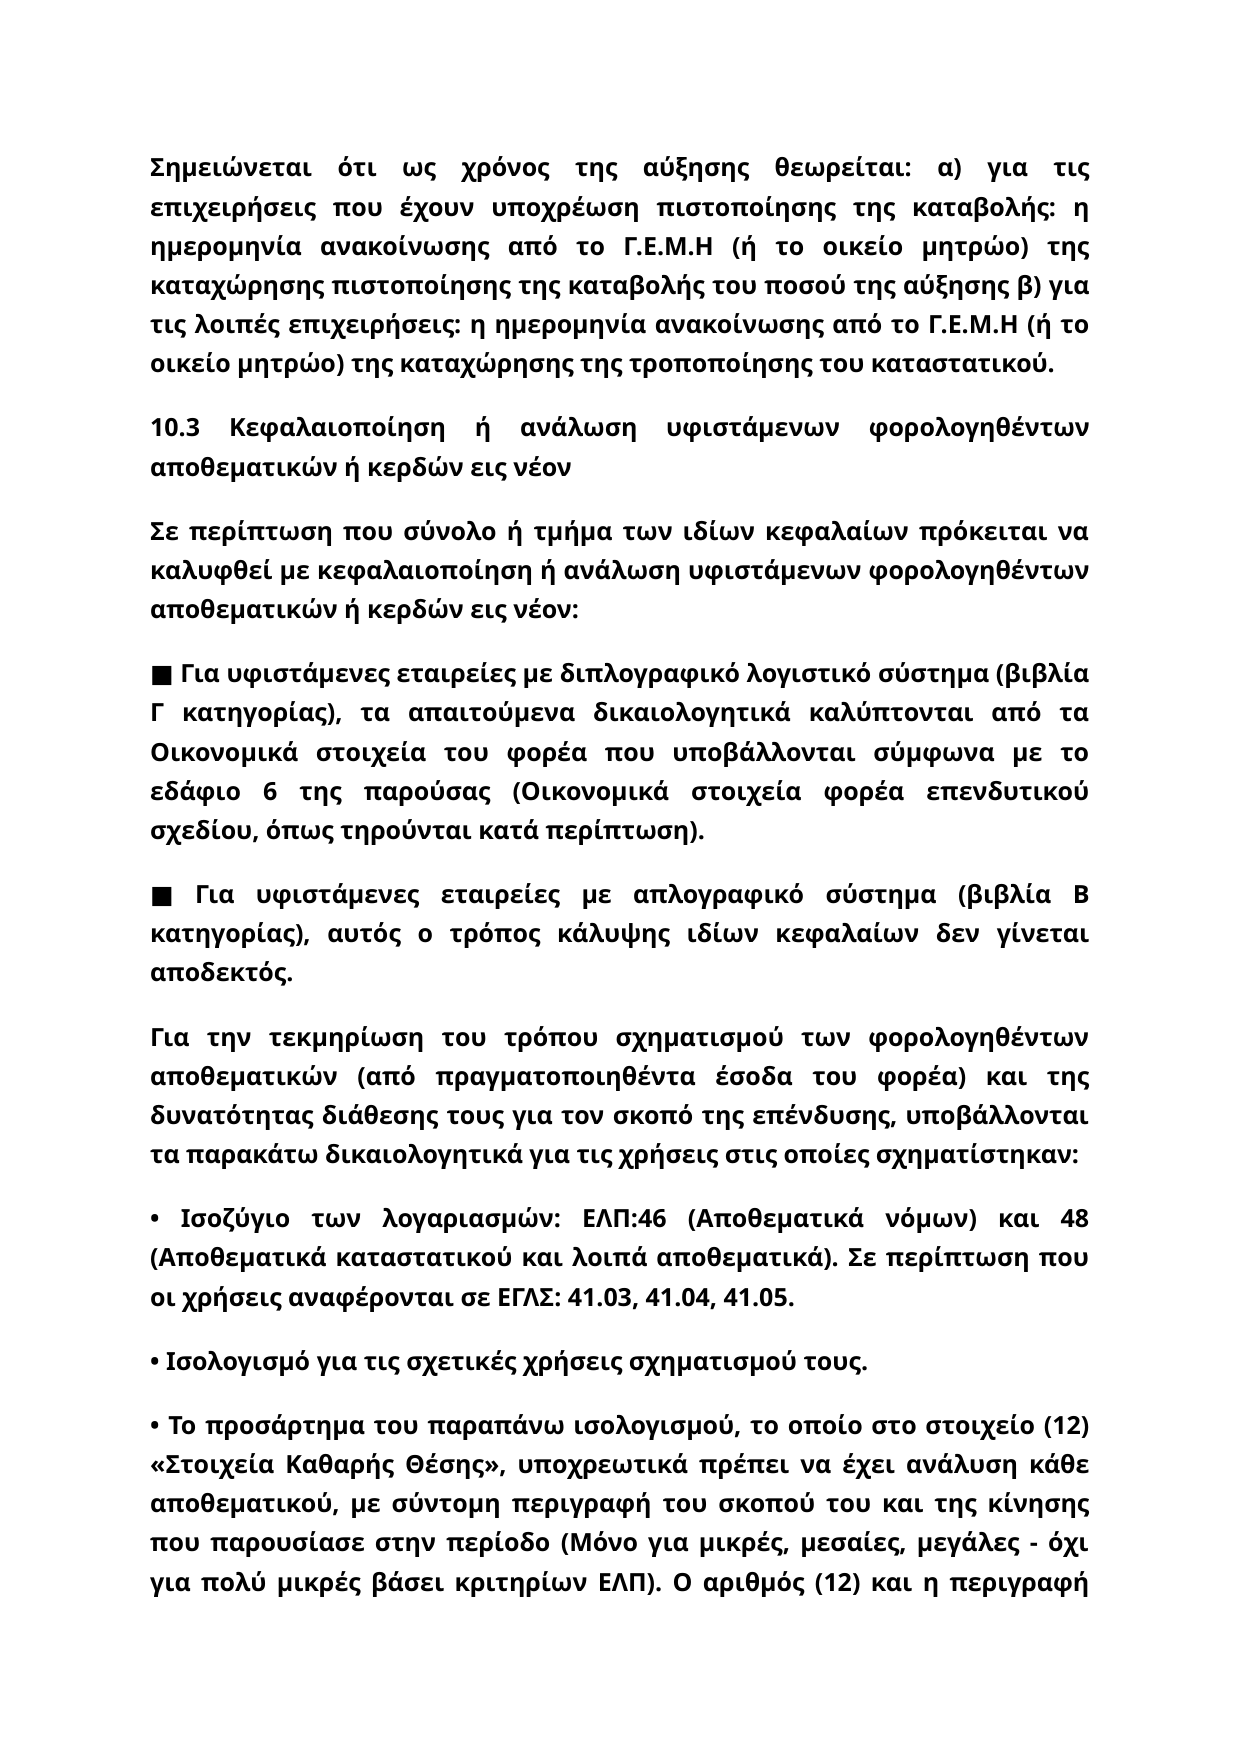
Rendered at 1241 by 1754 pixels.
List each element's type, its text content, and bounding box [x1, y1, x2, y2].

text Σε περίπτωση που σύνολο ή τμήμα των ιδίων κεφαλαίων πρόκειται να καλυφθεί με κεφαλαιοποίηση ή ανάλωση υφιστάμενων φορολογηθέντων αποθεματικών ή κερδών εις νέον: [150, 513, 1090, 626]
text ■ Για υφιστάμενες εταιρείες με απλογραφικό σύστημα (βιβλία Β κατηγορίας), αυτός ο τρόπος κάλυψης ιδίων κεφαλαίων δεν γίνεται αποδεκτός. [150, 877, 1090, 989]
text Για την τεκμηρίωση του τρόπου σχηματισμού των φορολογηθέντων αποθεματικών (από πραγματοποιηθέντα έσοδα του φορέα) και της δυνατότητας διάθεσης τους για τον σκοπό της επένδυσης, υποβάλλονται τα παρακάτω δικαιολογητικά για τις χρήσεις στις οποίες σχηματίστηκαν: [150, 1019, 1090, 1171]
text ■ Για υφιστάμενες εταιρείες με διπλογραφικό λογιστικό σύστημα (βιβλία Γ κατηγορίας), τα απαιτούμενα δικαιολογητικά καλύπτονται από τα Οικονομικά στοιχεία του φορέα που υποβάλλονται σύμφωνα με το εδάφιο 6 της παρούσας (Οικονομικά στοιχεία φορέα επενδυτικού σχεδίου, όπως τηρούνται κατά περίπτωση). [150, 656, 1090, 847]
text Σημειώνεται ότι ως χρόνος της αύξησης θεωρείται: α) για τις επιχειρήσεις που έχουν υποχρέωση πιστοποίησης της καταβολής: η ημερομηνία ανακοίνωσης από το Γ.Ε.Μ.Η (ή το οικείο μητρώο) της καταχώρησης πιστοποίησης της καταβολής του ποσού της αύξησης β) για τις λοιπές επιχειρήσεις: η ημερομηνία ανακοίνωσης από το Γ.Ε.Μ.Η (ή το οικείο μητρώο) της καταχώρησης της τροποποίησης του καταστατικού. [150, 150, 1090, 380]
text • Ισολογισμό για τις σχετικές χρήσεις σχηματισμού τους. [150, 1343, 1090, 1377]
text • Ισοζύγιο των λογαριασμών: ΕΛΠ:46 (Αποθεματικά νόμων) και 48 (Αποθεματικά καταστατικού και λοιπά αποθεματικά). Σε περίπτωση που οι χρήσεις αναφέρονται σε ΕΓΛΣ: 41.03, 41.04, 41.05. [150, 1201, 1090, 1313]
text • Το προσάρτημα του παραπάνω ισολογισμού, το οποίο στο στοιχείο (12) «Στοιχεία Καθαρής Θέσης», υποχρεωτικά πρέπει να έχει ανάλυση κάθε αποθεματικού, με σύντομη περιγραφή του σκοπού του και της κίνησης που παρουσίασε στην περίοδο (Μόνο για μικρές, μεσαίες, μεγάλες - όχι για πολύ μικρές βάσει κριτηρίων ΕΛΠ). Ο αριθμός (12) και η περιγραφή [150, 1407, 1090, 1598]
text 10.3 Κεφαλαιοποίηση ή ανάλωση υφιστάμενων φορολογηθέντων αποθεματικών ή κερδών εις νέον [150, 410, 1090, 483]
